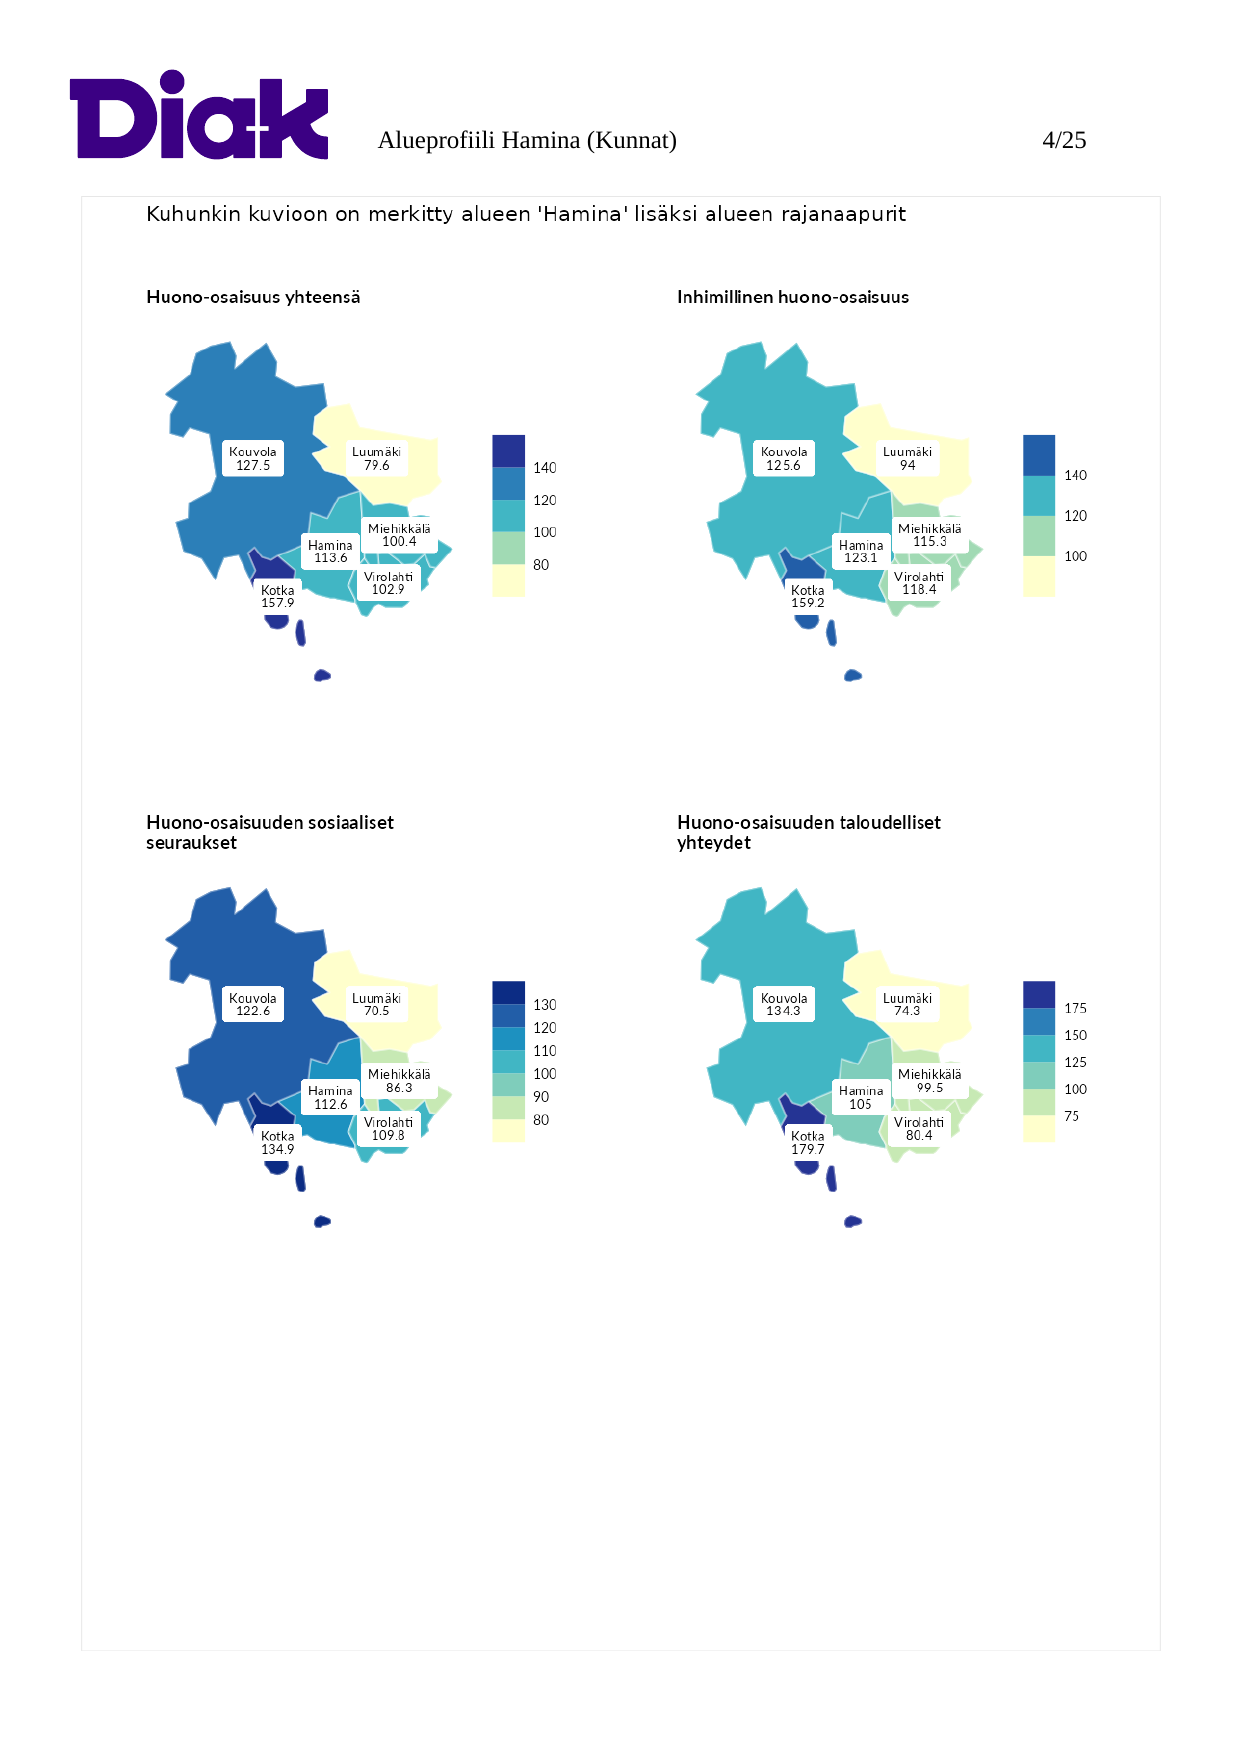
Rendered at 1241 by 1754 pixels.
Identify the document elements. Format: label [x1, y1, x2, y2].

picture [61, 196, 1179, 1651]
